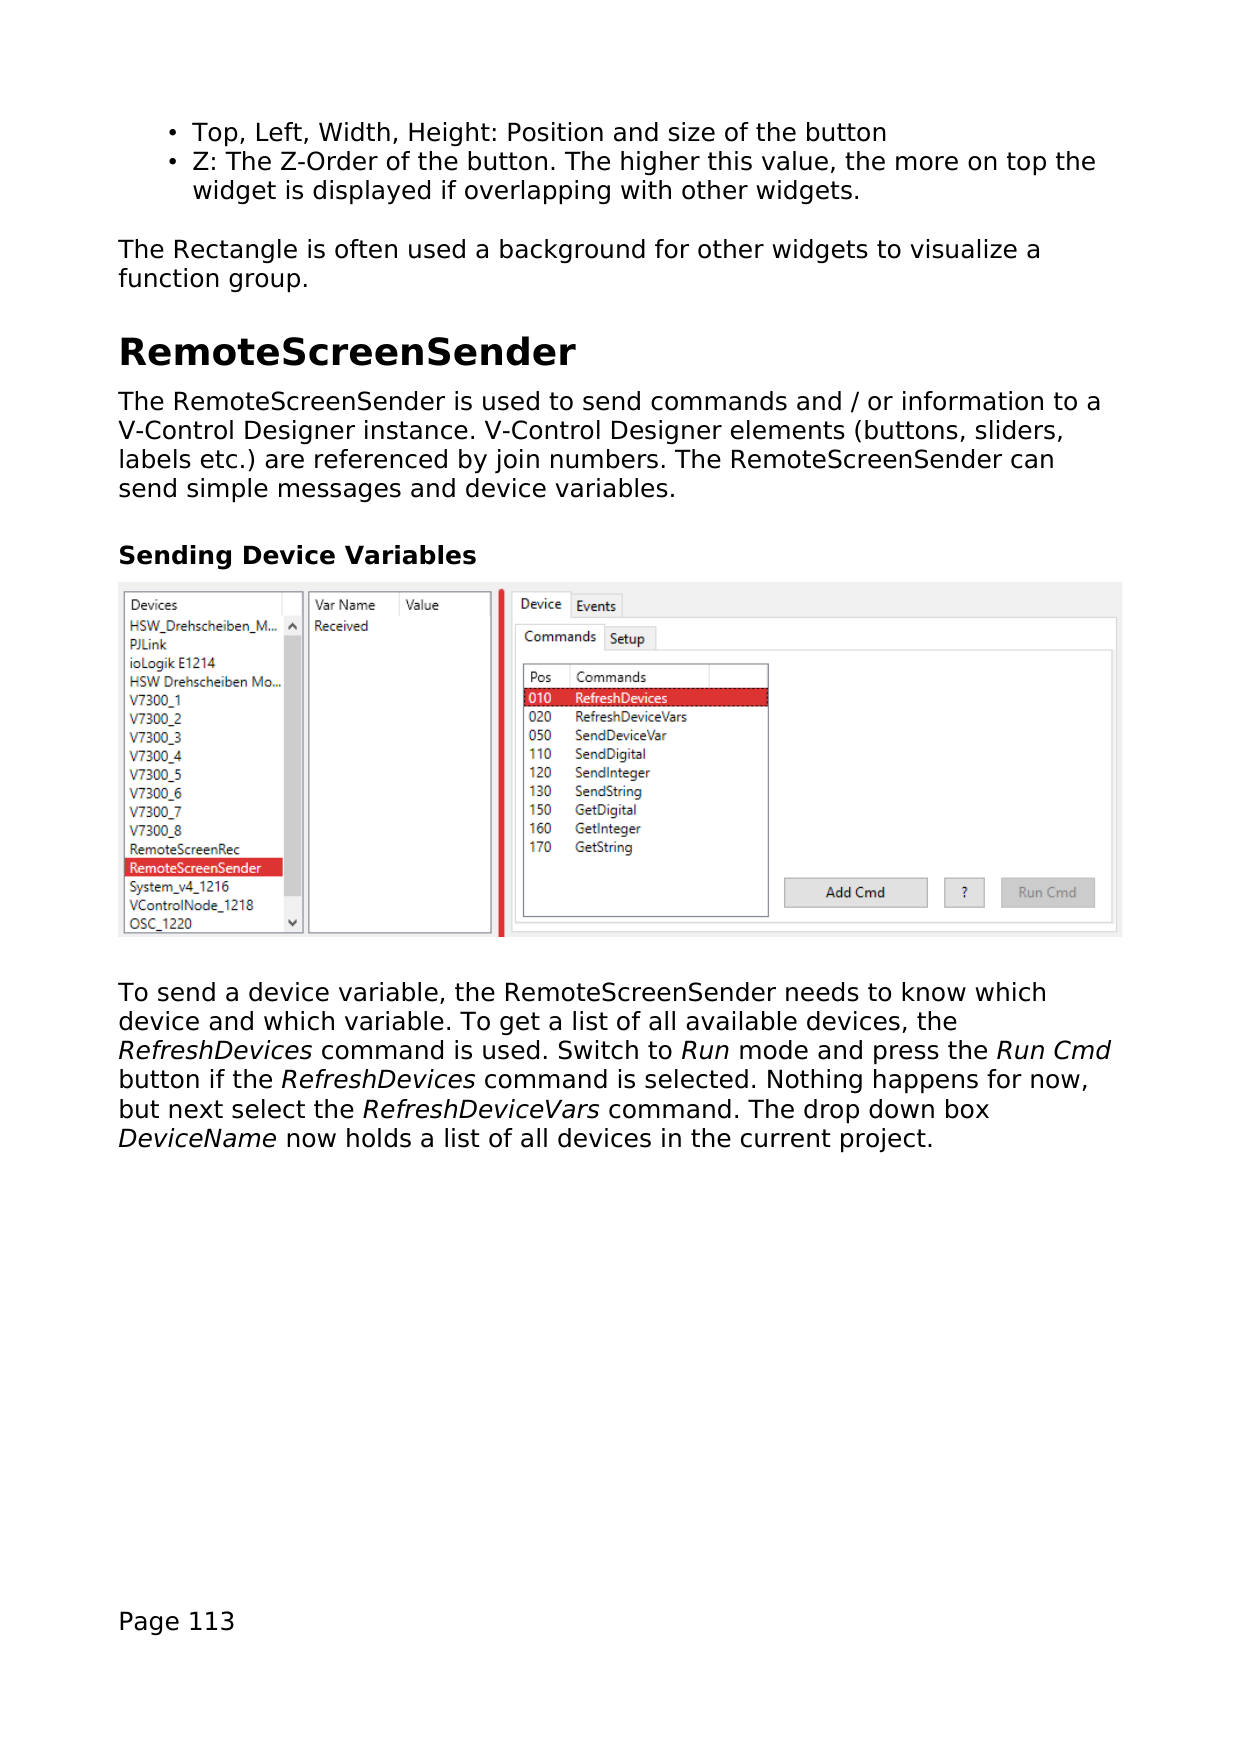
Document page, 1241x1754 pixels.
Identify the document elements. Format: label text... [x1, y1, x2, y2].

list Top, Left, Width, Height: Position and size of the button [177, 118, 1122, 147]
text To send a device variable, the RemoteScreenSender needs to know which device and which variable. To get a list of all available devices, the RefreshDevices command is used. Switch to Run mode and press the Run Cmd button if the RefreshDevices command is selected. Nothing happens for now, but next select the RefreshDeviceVars command. The drop down box DeviceName now holds a list of all devices in the current project. [118, 978, 1122, 1153]
text The RemoteScreenSender is used to send commands and / or information to a V-Control Designer instance. V-Control Designer elements (buttons, sliders, labels etc.) are referenced by join numbers. The RemoteScreenSender can send simple messages and device variables. [118, 387, 1122, 504]
list Z: The Z-Order of the button. The higher this value, the more on top the widget is displayed if overlapping with other widgets. [177, 147, 1122, 206]
subtitle Sending Device Variables [118, 541, 1122, 570]
picture [118, 582, 1123, 937]
subtitle RemoteScreenSender [118, 331, 1122, 374]
text The Rectangle is often used a background for other widgets to visualize a function group. [118, 235, 1122, 293]
